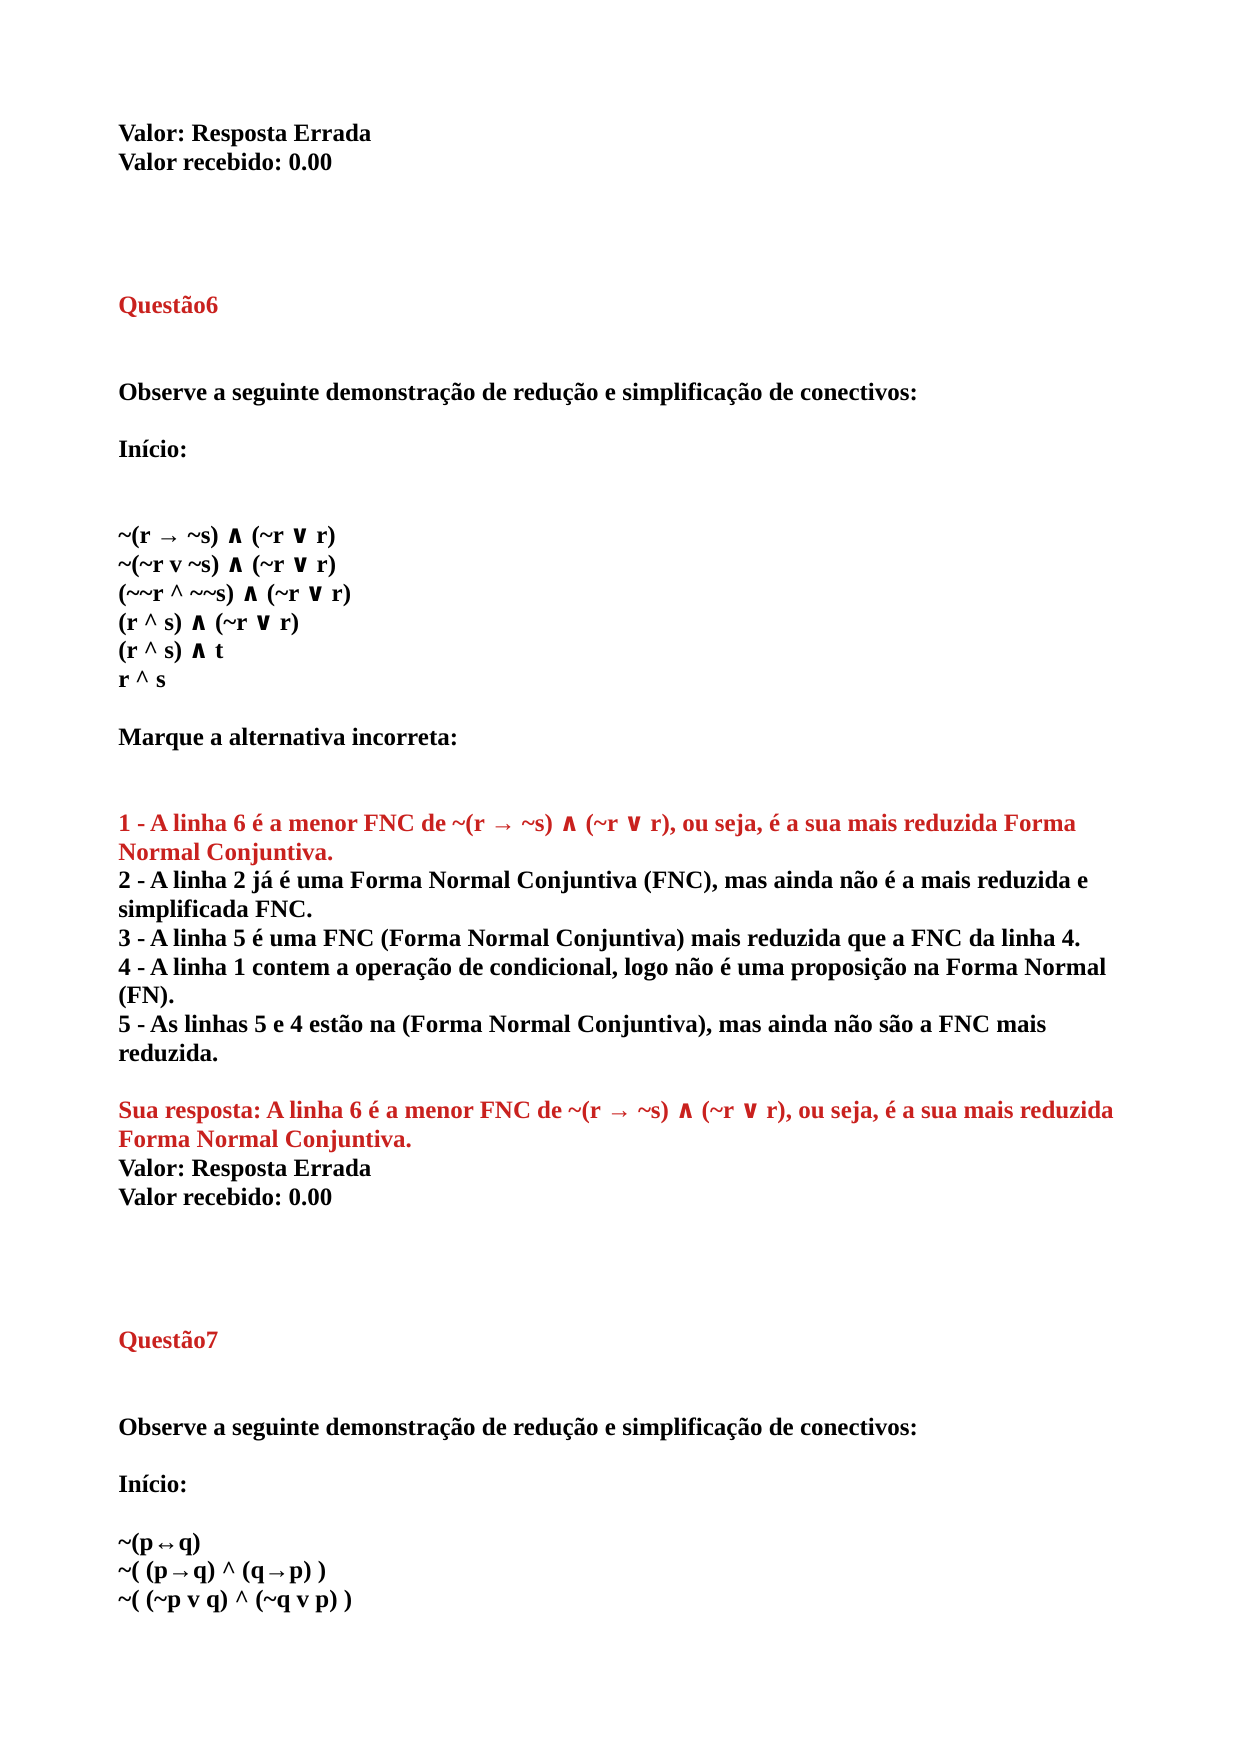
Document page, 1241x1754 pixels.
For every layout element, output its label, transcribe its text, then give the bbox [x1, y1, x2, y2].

text ~(~r v ~s) ∧ (~r ∨ r) [118, 549, 1122, 578]
text ~( (p→q) ^ (q→p) ) [118, 1556, 1122, 1584]
text 4 - A linha 1 contem a operação de condicional, logo não é uma proposição na Forma Normal (FN). [118, 952, 1122, 1009]
text 5 - As linhas 5 e 4 estão na (Forma Normal Conjuntiva), mas ainda não são a FNC mais reduzida. [118, 1009, 1122, 1067]
text ~(r → ~s) ∧ (~r ∨ r) [118, 521, 1122, 549]
text Observe a seguinte demonstração de redução e simplificação de conectivos: [118, 1412, 1122, 1441]
text Observe a seguinte demonstração de redução e simplificação de conectivos: [118, 377, 1122, 406]
text Questão7 [118, 1326, 1122, 1354]
text (r ^ s) ∧ (~r ∨ r) [118, 607, 1122, 636]
text Início: [118, 1469, 1122, 1498]
text 2 - A linha 2 já é uma Forma Normal Conjuntiva (FNC), mas ainda não é a mais reduzida e simplificada FNC. [118, 866, 1122, 923]
text Valor recebido: 0.00 [118, 1182, 1122, 1211]
text (~~r ^ ~~s) ∧ (~r ∨ r) [118, 578, 1122, 607]
text r ^ s [118, 664, 1122, 693]
text ~(p↔q) [118, 1527, 1122, 1556]
text Valor: Resposta Errada [118, 118, 1122, 147]
text 1 - A linha 6 é a menor FNC de ~(r → ~s) ∧ (~r ∨ r), ou seja, é a sua mais reduzida Forma Normal Conjuntiva. [118, 808, 1122, 866]
text Início: [118, 434, 1122, 463]
text Valor: Resposta Errada [118, 1153, 1122, 1182]
text (r ^ s) ∧ t [118, 636, 1122, 664]
text Sua resposta: A linha 6 é a menor FNC de ~(r → ~s) ∧ (~r ∨ r), ou seja, é a sua mais reduzida Forma Normal Conjuntiva. [118, 1096, 1122, 1153]
text Questão6 [118, 291, 1122, 319]
text ~( (~p v q) ^ (~q v p) ) [118, 1584, 1122, 1613]
text Marque a alternativa incorreta: [118, 722, 1122, 751]
text Valor recebido: 0.00 [118, 147, 1122, 176]
text 3 - A linha 5 é uma FNC (Forma Normal Conjuntiva) mais reduzida que a FNC da linha 4. [118, 923, 1122, 952]
